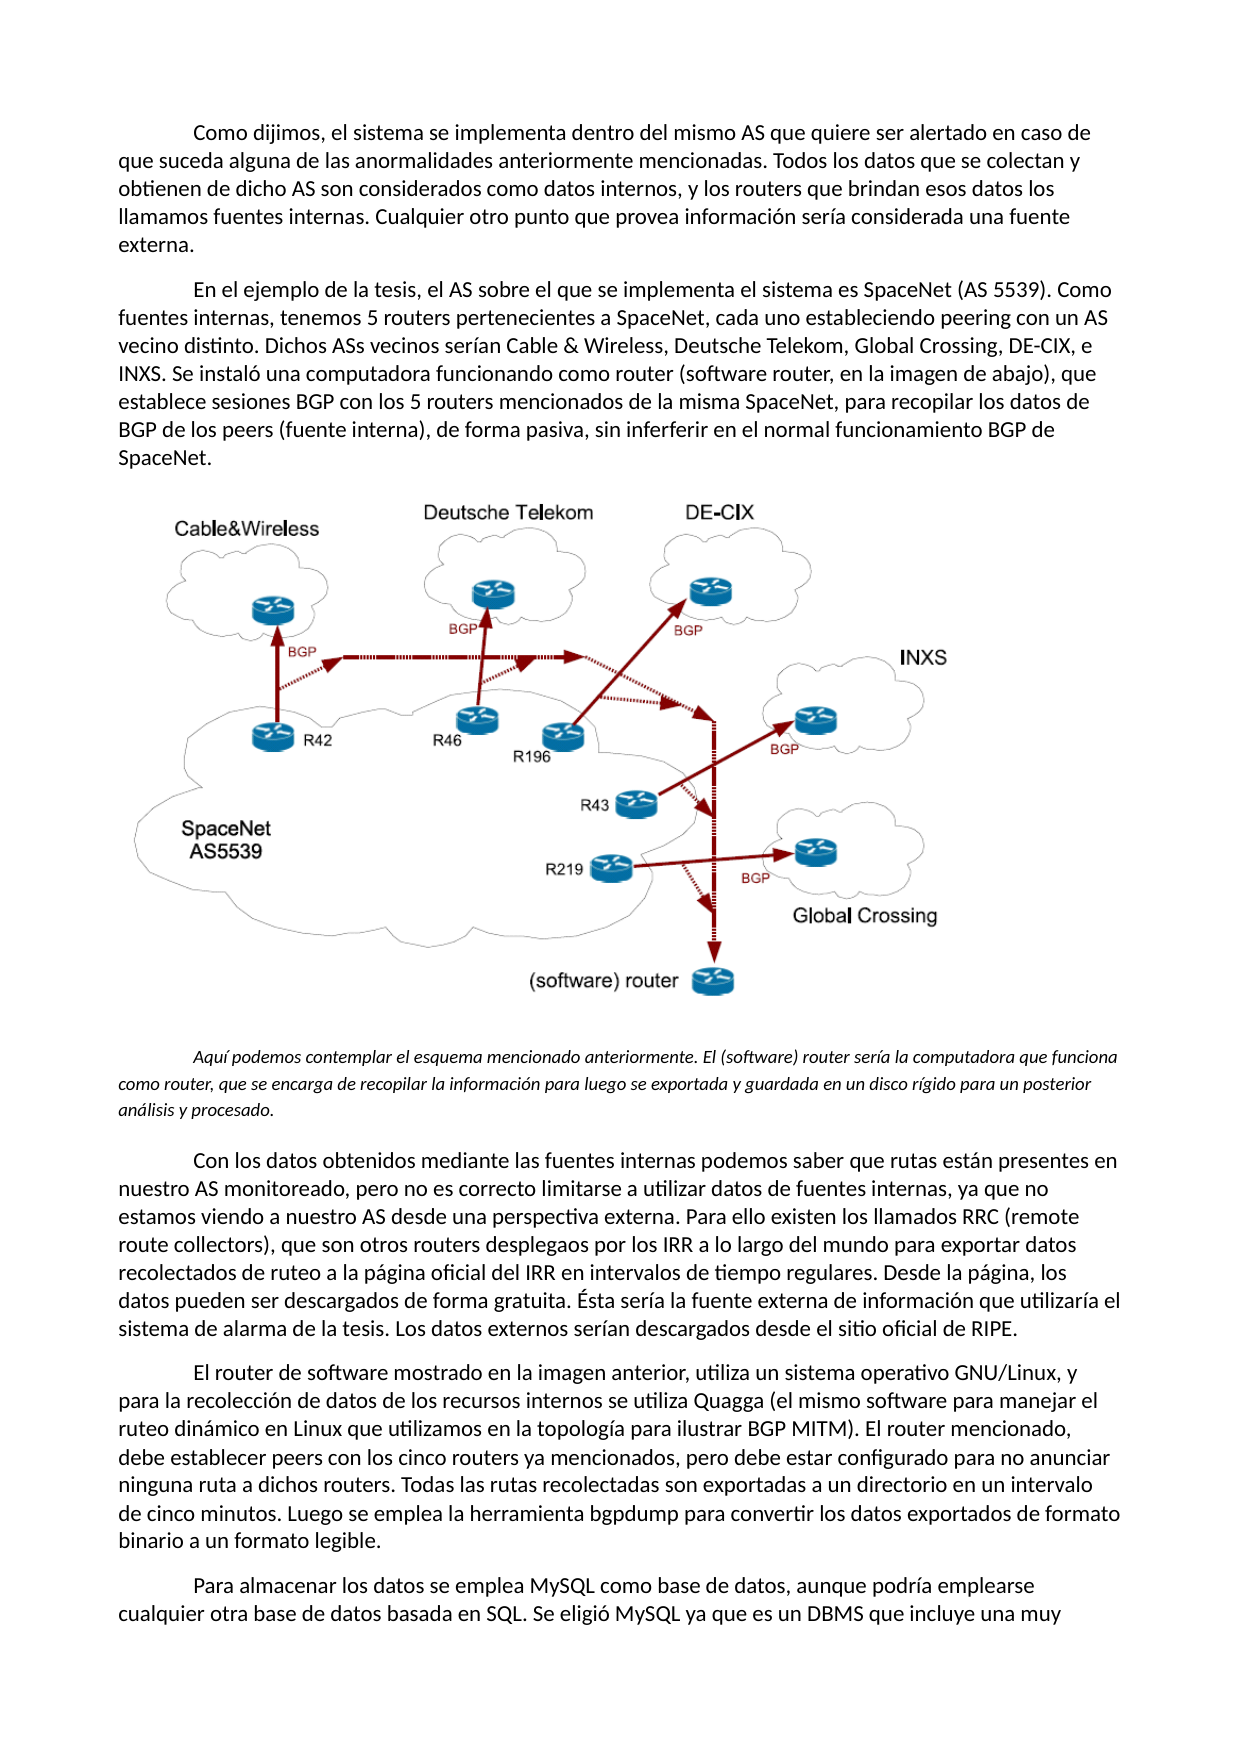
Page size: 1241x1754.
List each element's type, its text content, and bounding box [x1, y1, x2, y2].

text Con los datos obtenidos mediante las fuentes internas podemos saber que rutas están presentes en nuestro AS monitoreado, pero no es correcto limitarse a utilizar datos de fuentes internas, ya que no estamos viendo a nuestro AS desde una perspectiva externa. Para ello existen los llamados RRC (remote route collectors), que son otros routers desplegaos por los IRR a lo largo del mundo para exportar datos recolectados de ruteo a la página oficial del IRR en intervalos de tiempo regulares. Desde la página, los datos pueden ser descargados de forma gratuita. Ésta sería la fuente externa de información que utilizaría el sistema de alarma de la tesis. Los datos externos serían descargados desde el sitio oficial de RIPE. [118, 1146, 1122, 1342]
text Como dijimos, el sistema se implementa dentro del mismo AS que quiere ser alertado en caso de que suceda alguna de las anormalidades anteriormente mencionadas. Todos los datos que se colectan y obtienen de dicho AS son considerados como datos internos, y los routers que brindan esos datos los llamamos fuentes internas. Cualquier otro punto que provea información sería considerada una fuente externa. [118, 118, 1122, 258]
text Para almacenar los datos se emplea MySQL como base de datos, aunque podría emplearse cualquier otra base de datos basada en SQL. Se eligió MySQL ya que es un DBMS que incluye una muy [118, 1571, 1122, 1627]
text El router de software mostrado en la imagen anterior, utiliza un sistema operativo GNU/Linux, y para la recolección de datos de los recursos internos se utiliza Quagga (el mismo software para manejar el ruteo dinámico en Linux que utilizamos en la topología para ilustrar BGP MITM). El router mencionado, debe establecer peers con los cinco routers ya mencionados, pero debe estar configurado para no anunciar ninguna ruta a dichos routers. Todas las rutas recolectadas son exportadas a un directorio en un intervalo de cinco minutos. Luego se emplea la herramienta bgpdump para convertir los datos exportados de formato binario a un formato legible. [118, 1358, 1122, 1555]
text En el ejemplo de la tesis, el AS sobre el que se implementa el sistema es SpaceNet (AS 5539). Como fuentes internas, tenemos 5 routers pertenecientes a SpaceNet, cada uno estableciendo peering con un AS vecino distinto. Dichos ASs vecinos serían Cable & Wireless, Deutsche Telekom, Global Crossing, DE-CIX, e INXS. Se instaló una computadora funcionando como router (software router, en la imagen de abajo), que establece sesiones BGP con los 5 routers mencionados de la misma SpaceNet, para recopilar los datos de BGP de los peers (fuente interna), de forma pasiva, sin inferferir en el normal funcionamiento BGP de SpaceNet. [118, 275, 1122, 471]
text Aquí podemos contemplar el esquema mencionado anteriormente. El (software) router sería la computadora que funciona como router, que se encarga de recopilar la información para luego se exportada y guardada en un disco rígido para un posterior análisis y procesado. [118, 1041, 1122, 1121]
